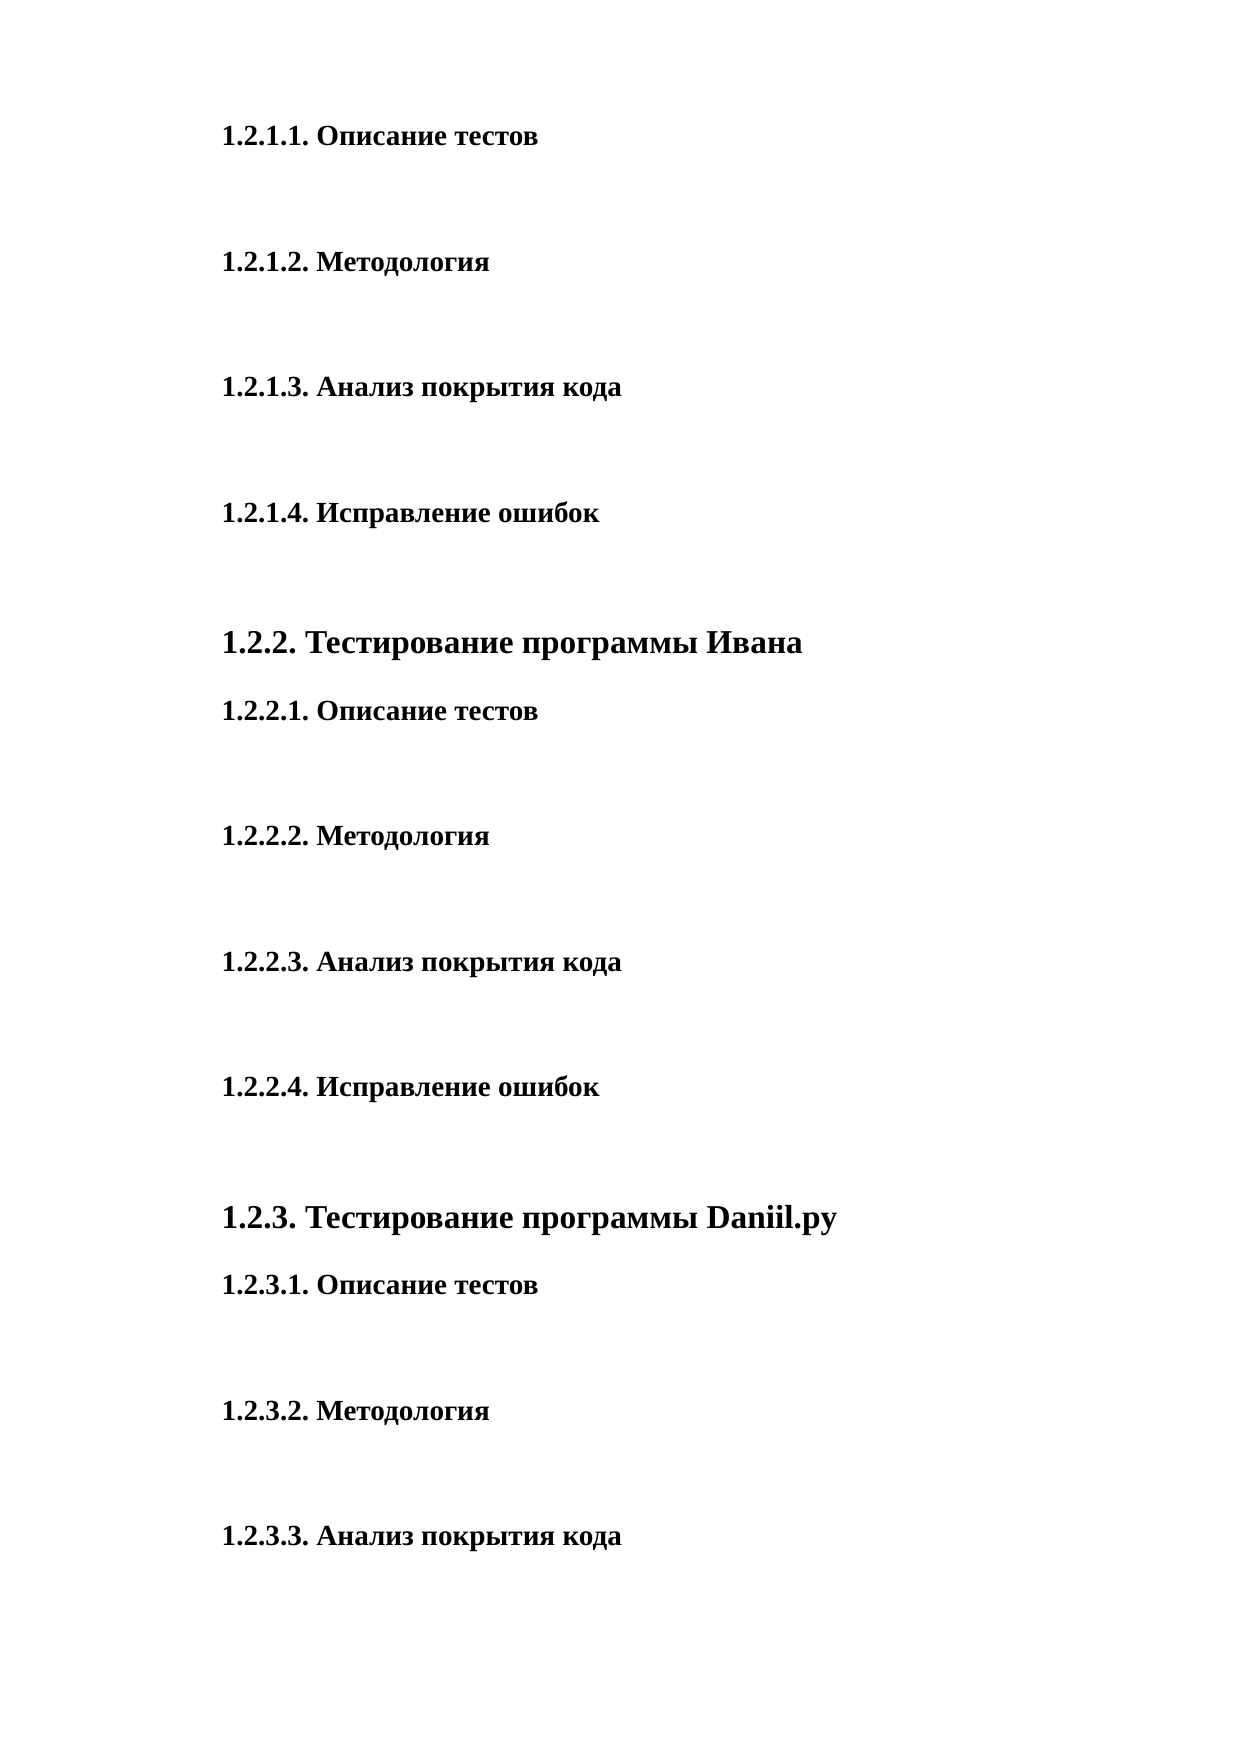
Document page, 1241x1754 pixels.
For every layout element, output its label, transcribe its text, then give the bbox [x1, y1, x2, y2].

subtitle Тестирование программы Daniil.py [148, 1197, 1152, 1236]
subtitle Методология [148, 244, 1152, 277]
subtitle Описание тестов [148, 693, 1152, 726]
subtitle Анализ покрытия кода [148, 1518, 1152, 1552]
subtitle Описание тестов [148, 1267, 1152, 1301]
subtitle Методология [148, 1393, 1152, 1426]
subtitle Анализ покрытия кода [148, 944, 1152, 977]
subtitle Методология [148, 818, 1152, 852]
subtitle Тестирование программы Ивана [148, 623, 1152, 661]
subtitle Исправление ошибок [148, 1069, 1152, 1103]
subtitle Описание тестов [148, 118, 1152, 152]
subtitle Анализ покрытия кода [148, 369, 1152, 403]
subtitle Исправление ошибок [148, 495, 1152, 528]
